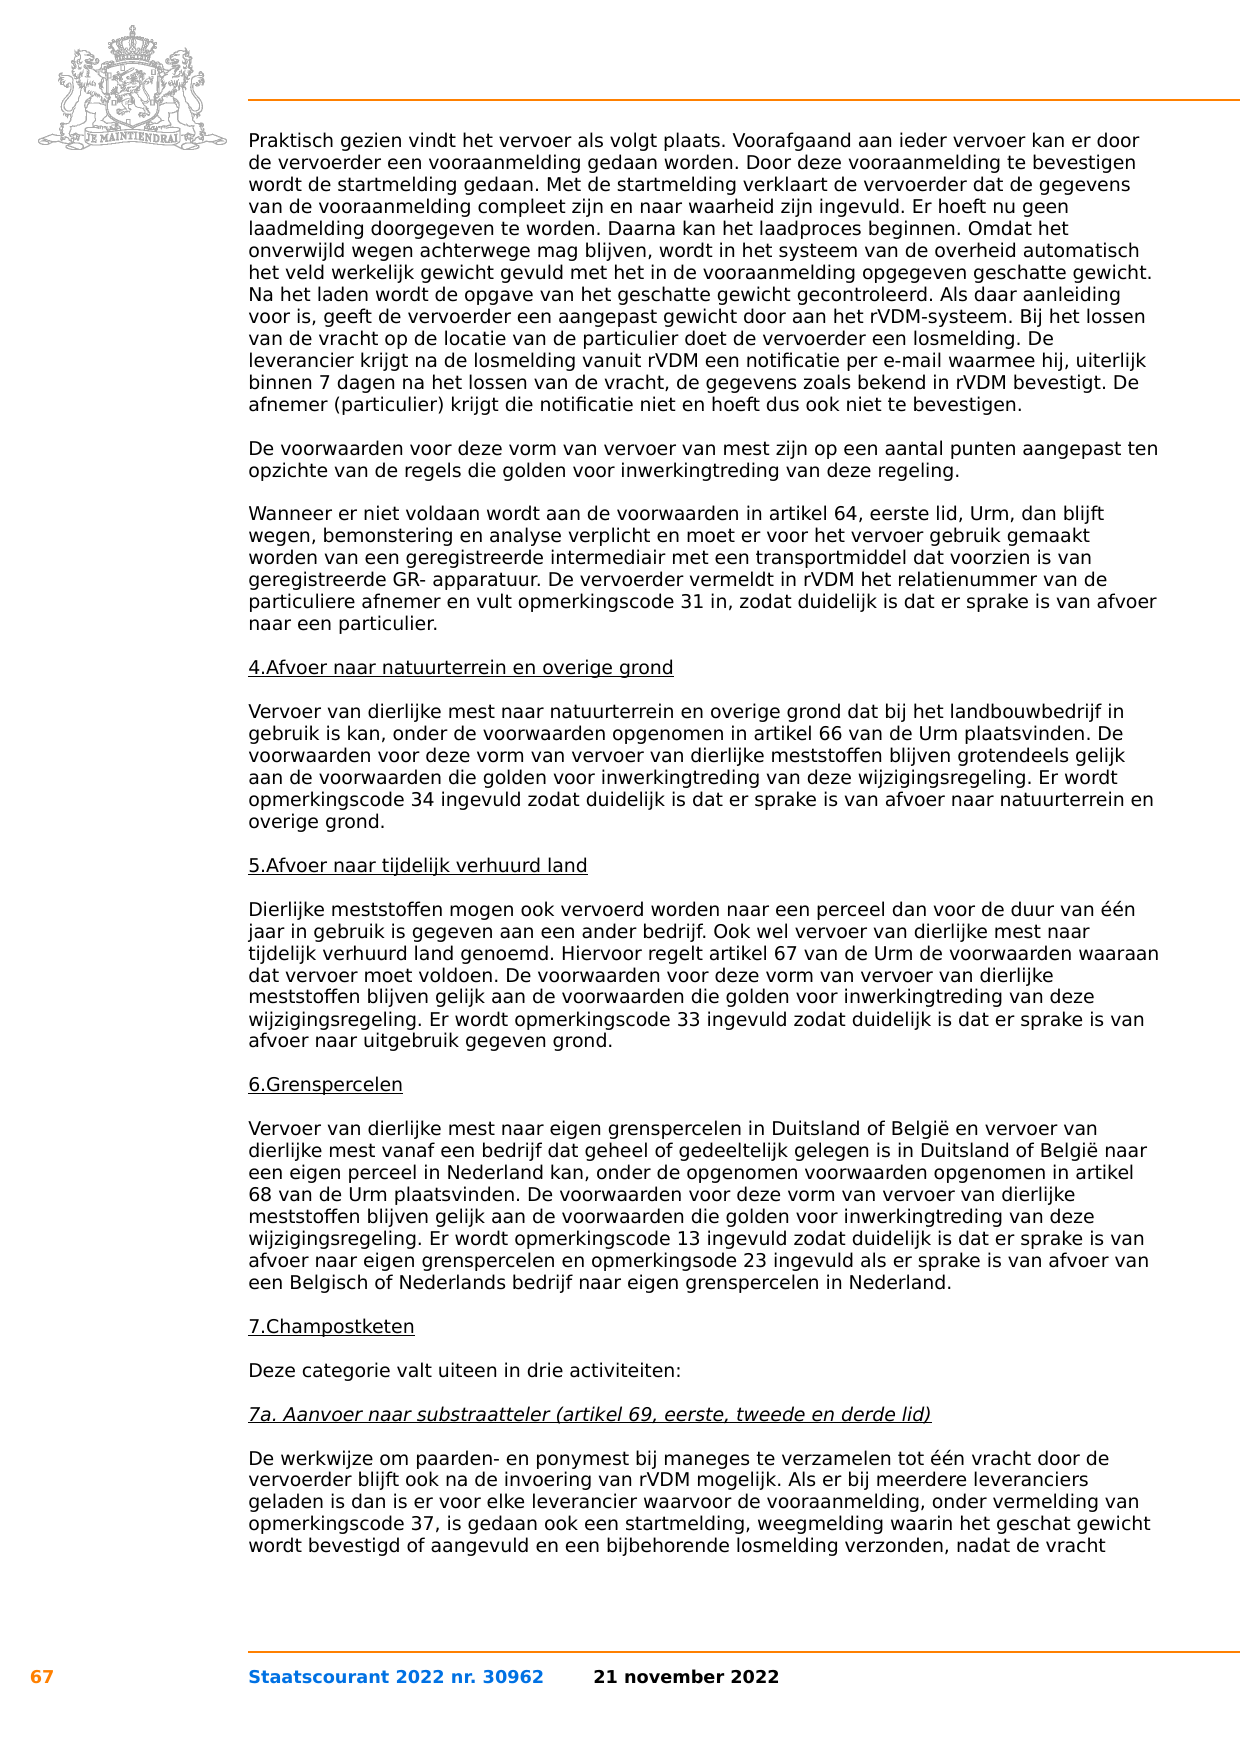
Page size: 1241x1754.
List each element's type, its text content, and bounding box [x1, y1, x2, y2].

text Vervoer van dierlijke mest naar eigen grenspercelen in Duitsland of België en vervoer van dierlijke mest vanaf een bedrijf dat geheel of gedeeltelijk gelegen is in Duitsland of België naar een eigen perceel in Nederland kan, onder de opgenomen voorwaarden opgenomen in artikel 68 van de Urm plaatsvinden. De voorwaarden voor deze vorm van vervoer van dierlijke meststoffen blijven gelijk aan de voorwaarden die golden voor inwerkingtreding van deze wijzigingsregeling. Er wordt opmerkingscode 13 ingevuld zodat duidelijk is dat er sprake is van afvoer naar eigen grenspercelen en opmerkingsode 23 ingevuld als er sprake is van afvoer van een Belgisch of Nederlands bedrijf naar eigen grenspercelen in Nederland. [248, 1118, 1163, 1294]
picture [38, 25, 227, 150]
text Deze categorie valt uiteen in drie activiteiten: [248, 1360, 1163, 1382]
subtitle 6.Grenspercelen [248, 1074, 1163, 1096]
text De voorwaarden voor deze vorm van vervoer van mest zijn op een aantal punten aangepast ten opzichte van de regels die golden voor inwerkingtreding van deze regeling. [248, 437, 1163, 481]
subtitle 4.Afvoer naar natuurterrein en overige grond [248, 657, 1163, 679]
subtitle 7.Champostketen [248, 1316, 1163, 1338]
subtitle 7a. Aanvoer naar substraatteler (artikel 69, eerste, tweede en derde lid) [248, 1403, 1163, 1426]
text Wanneer er niet voldaan wordt aan de voorwaarden in artikel 64, eerste lid, Urm, dan blijft wegen, bemonstering en analyse verplicht en moet er voor het vervoer gebruik gemaakt worden van een geregistreerde intermediair met een transportmiddel dat voorzien is van geregistreerde GR- apparatuur. De vervoerder vermeldt in rVDM het relatienummer van de particuliere afnemer en vult opmerkingscode 31 in, zodat duidelijk is dat er sprake is van afvoer naar een particulier. [248, 503, 1163, 635]
subtitle 5.Afvoer naar tijdelijk verhuurd land [248, 855, 1163, 877]
text De werkwijze om paarden- en ponymest bij maneges te verzamelen tot één vracht door de vervoerder blijft ook na de invoering van rVDM mogelijk. Als er bij meerdere leveranciers geladen is dan is er voor elke leverancier waarvoor de vooraanmelding, onder vermelding van opmerkingscode 37, is gedaan ook een startmelding, weegmelding waarin het geschat gewicht wordt bevestigd of aangevuld en een bijbehorende losmelding verzonden, nadat de vracht [248, 1447, 1163, 1557]
text Vervoer van dierlijke mest naar natuurterrein en overige grond dat bij het landbouwbedrijf in gebruik is kan, onder de voorwaarden opgenomen in artikel 66 van de Urm plaatsvinden. De voorwaarden voor deze vorm van vervoer van dierlijke meststoffen blijven grotendeels gelijk aan de voorwaarden die golden voor inwerkingtreding van deze wijzigingsregeling. Er wordt opmerkingscode 34 ingevuld zodat duidelijk is dat er sprake is van afvoer naar natuurterrein en overige grond. [248, 701, 1163, 833]
text Dierlijke meststoffen mogen ook vervoerd worden naar een perceel dan voor de duur van één jaar in gebruik is gegeven aan een ander bedrijf. Ook wel vervoer van dierlijke mest naar tijdelijk verhuurd land genoemd. Hiervoor regelt artikel 67 van de Urm de voorwaarden waaraan dat vervoer moet voldoen. De voorwaarden voor deze vorm van vervoer van dierlijke meststoffen blijven gelijk aan de voorwaarden die golden voor inwerkingtreding van deze wijzigingsregeling. Er wordt opmerkingscode 33 ingevuld zodat duidelijk is dat er sprake is van afvoer naar uitgebruik gegeven grond. [248, 898, 1163, 1052]
text Praktisch gezien vindt het vervoer als volgt plaats. Voorafgaand aan ieder vervoer kan er door de vervoerder een vooraanmelding gedaan worden. Door deze vooraanmelding te bevestigen wordt de startmelding gedaan. Met de startmelding verklaart de vervoerder dat de gegevens van de vooraanmelding compleet zijn en naar waarheid zijn ingevuld. Er hoeft nu geen laadmelding doorgegeven te worden. Daarna kan het laadproces beginnen. Omdat het onverwijld wegen achterwege mag blijven, wordt in het systeem van de overheid automatisch het veld werkelijk gewicht gevuld met het in de vooraanmelding opgegeven geschatte gewicht. Na het laden wordt de opgave van het geschatte gewicht gecontroleerd. Als daar aanleiding voor is, geeft de vervoerder een aangepast gewicht door aan het rVDM-systeem. Bij het lossen van de vracht op de locatie van de particulier doet de vervoerder een losmelding. De leverancier krijgt na de losmelding vanuit rVDM een notificatie per e-mail waarmee hij, uiterlijk binnen 7 dagen na het lossen van de vracht, de gegevens zoals bekend in rVDM bevestigt. De afnemer (particulier) krijgt die notificatie niet en hoeft dus ook niet te bevestigen. [248, 130, 1163, 416]
